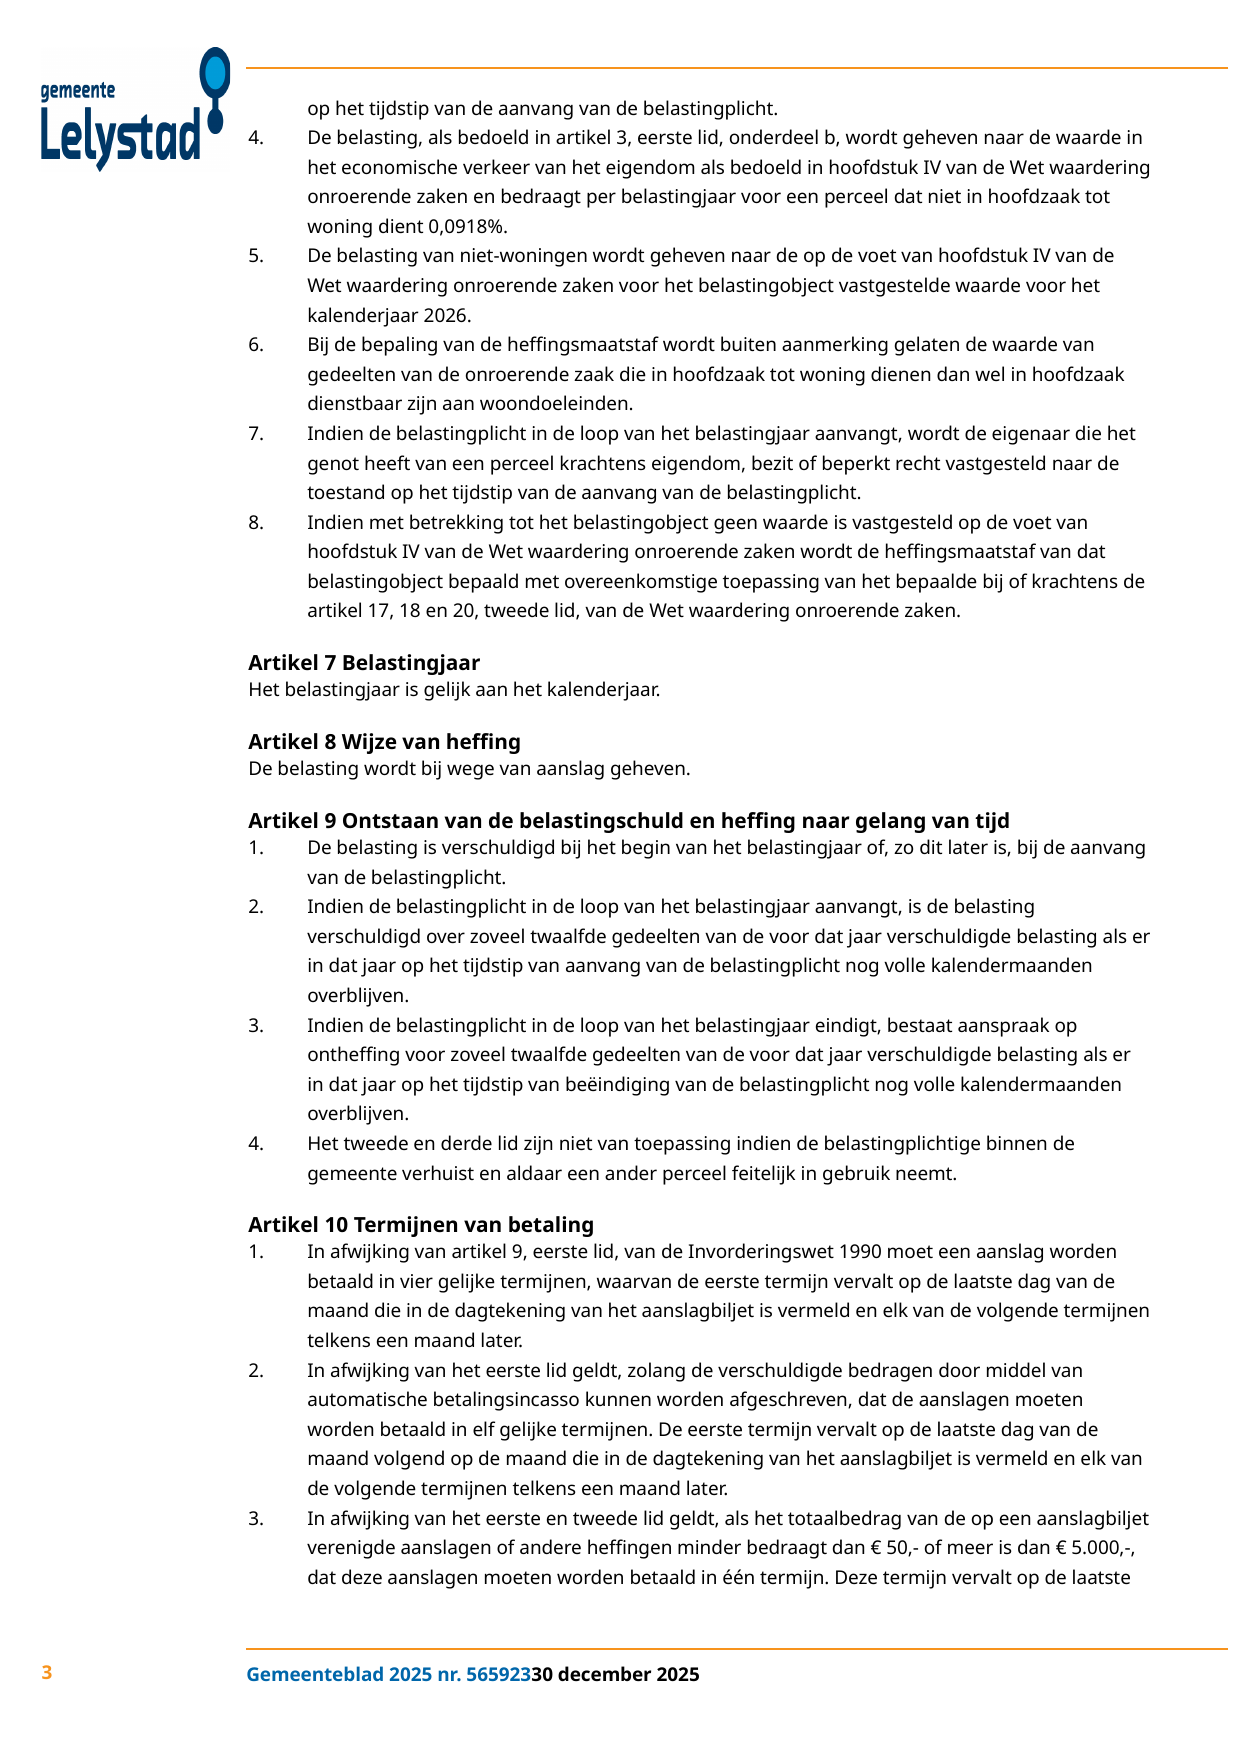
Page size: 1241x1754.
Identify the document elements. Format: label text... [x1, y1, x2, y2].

text De belasting wordt bij wege van aanslag geheven. [248, 755, 1152, 781]
list op het tijdstip van de aanvang van de belastingplicht. [248, 95, 1152, 121]
picture [41, 47, 231, 172]
list In afwijking van het eerste en tweede lid geldt, als het totaalbedrag van de op een aanslagbiljet verenigde aanslagen of andere heffingen minder bedraagt dan € 50,- of meer is dan € 5.000,-, dat deze aanslagen moeten worden betaald in één termijn. Deze termijn vervalt op de laatste [248, 1505, 1152, 1590]
text Het belastingjaar is gelijk aan het kalenderjaar. [248, 677, 1152, 702]
text Artikel 10 Termijnen van betaling [248, 1210, 1152, 1238]
list In afwijking van het eerste lid geldt, zolang de verschuldigde bedragen door middel van automatische betalingsincasso kunnen worden afgeschreven, dat de aanslagen moeten worden betaald in elf gelijke termijnen. De eerste termijn vervalt op de laatste dag van de maand volgend op de maand die in de dagtekening van het aanslagbiljet is vermeld en elk van de volgende termijnen telkens een maand later. [248, 1357, 1152, 1501]
list Indien de belastingplicht in de loop van het belastingjaar aanvangt, wordt de eigenaar die het genot heeft van een perceel krachtens eigendom, bezit of beperkt recht vastgesteld naar de toestand op het tijdstip van de aanvang van de belastingplicht. [248, 420, 1152, 505]
list Bij de bepaling van de heffingsmaatstaf wordt buiten aanmerking gelaten de waarde van gedeelten van de onroerende zaak die in hoofdzaak tot woning dienen dan wel in hoofdzaak dienstbaar zijn aan woondoeleinden. [248, 331, 1152, 416]
list Indien met betrekking tot het belastingobject geen waarde is vastgesteld op de voet van hoofdstuk IV van de Wet waardering onroerende zaken wordt de heffingsmaatstaf van dat belastingobject bepaald met overeenkomstige toepassing van het bepaalde bij of krachtens de artikel 17, 18 en 20, tweede lid, van de Wet waardering onroerende zaken. [248, 509, 1152, 623]
text Artikel 7 Belastingjaar [248, 648, 1152, 677]
list Het tweede en derde lid zijn niet van toepassing indien de belastingplichtige binnen de gemeente verhuist en aldaar een ander perceel feitelijk in gebruik neemt. [248, 1130, 1152, 1185]
list In afwijking van artikel 9, eerste lid, van de Invorderingswet 1990 moet een aanslag worden betaald in vier gelijke termijnen, waarvan de eerste termijn vervalt op de laatste dag van de maand die in de dagtekening van het aanslagbiljet is vermeld en elk van de volgende termijnen telkens een maand later. [248, 1238, 1152, 1353]
text Artikel 8 Wijze van heffing [248, 727, 1152, 755]
list Indien de belastingplicht in de loop van het belastingjaar eindigt, bestaat aanspraak op ontheffing voor zoveel twaalfde gedeelten van de voor dat jaar verschuldigde belasting als er in dat jaar op het tijdstip van beëindiging van de belastingplicht nog volle kalendermaanden overblijven. [248, 1012, 1152, 1126]
list Indien de belastingplicht in de loop van het belastingjaar aanvangt, is de belasting verschuldigd over zoveel twaalfde gedeelten van de voor dat jaar verschuldigde belasting als er in dat jaar op het tijdstip van aanvang van de belastingplicht nog volle kalendermaanden overblijven. [248, 893, 1152, 1008]
list De belasting van niet-woningen wordt geheven naar de op de voet van hoofdstuk IV van de Wet waardering onroerende zaken voor het belastingobject vastgestelde waarde voor het kalenderjaar 2026. [248, 243, 1152, 328]
list De belasting is verschuldigd bij het begin van het belastingjaar of, zo dit later is, bij de aanvang van de belastingplicht. [248, 834, 1152, 889]
list De belasting, als bedoeld in artikel 3, eerste lid, onderdeel b, wordt geheven naar de waarde in het economische verkeer van het eigendom als bedoeld in hoofdstuk IV van de Wet waardering onroerende zaken en bedraagt per belastingjaar voor een perceel dat niet in hoofdzaak tot woning dient 0,0918%. [248, 124, 1152, 239]
text Artikel 9 Ontstaan van de belastingschuld en heffing naar gelang van tijd [248, 806, 1152, 834]
